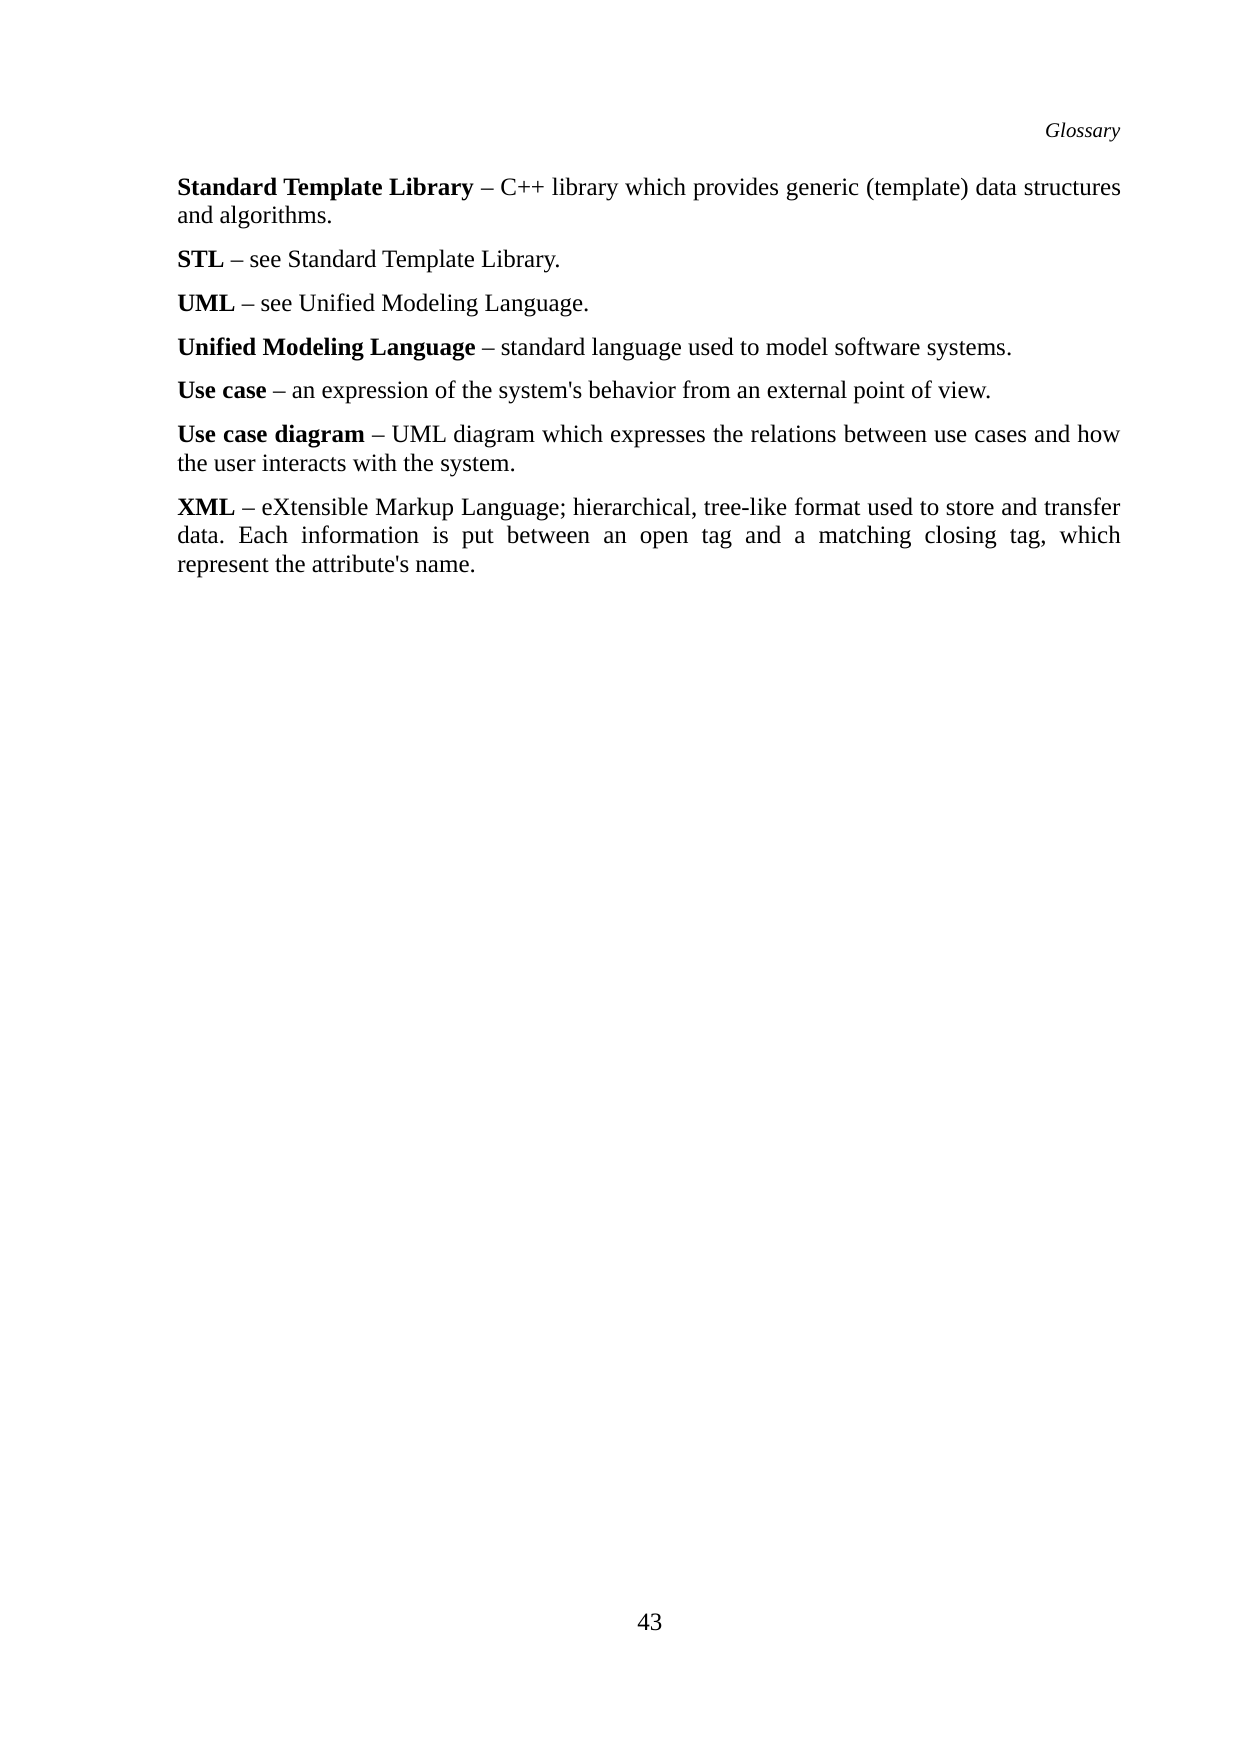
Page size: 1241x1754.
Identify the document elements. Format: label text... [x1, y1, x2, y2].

text UML – see Unified Modeling Language. [177, 288, 1122, 317]
text XML – eXtensible Markup Language; hierarchical, tree-like format used to store and transfer data. Each information is put between an open tag and a matching closing tag, which represent the attribute's name. [177, 492, 1122, 578]
text Use case – an expression of the system's behavior from an external point of view. [177, 375, 1122, 404]
text Unified Modeling Language – standard language used to model software systems. [177, 332, 1122, 360]
text STL – see Standard Template Library. [177, 244, 1122, 273]
text Standard Template Library – C++ library which provides generic (template) data structures and algorithms. [177, 172, 1122, 229]
text Use case diagram – UML diagram which expresses the relations between use cases and how the user interacts with the system. [177, 419, 1122, 477]
